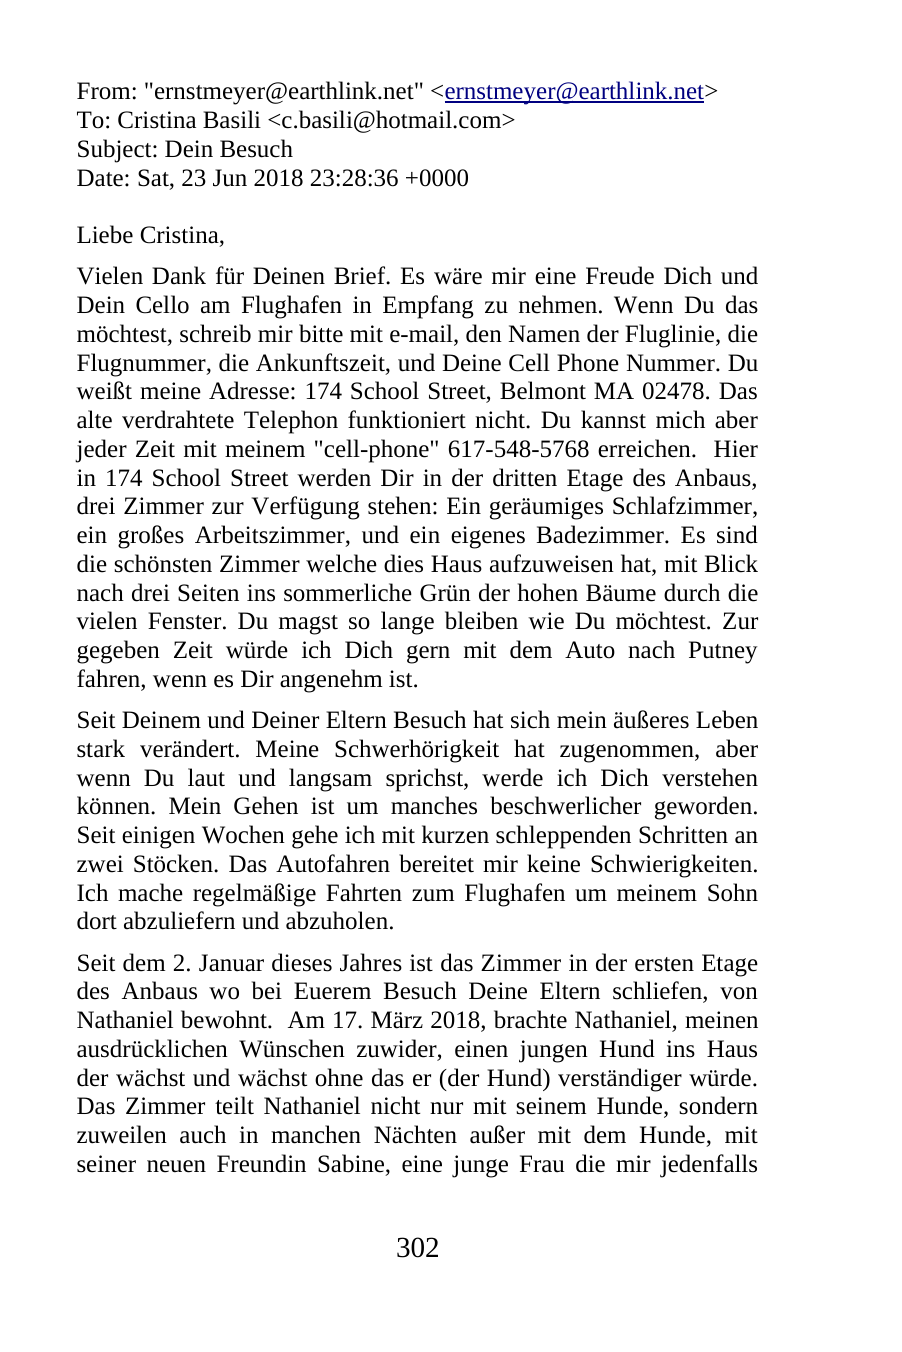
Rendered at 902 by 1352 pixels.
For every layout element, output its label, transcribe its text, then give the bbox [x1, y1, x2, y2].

text Vielen Dank für Deinen Brief. Es wäre mir eine Freude Dich und Dein Cello am Flughafen in Empfang zu nehmen. Wenn Du das möchtest, schreib mir bitte mit e-mail, den Namen der Fluglinie, die Flugnummer, die Ankunftszeit, und Deine Cell Phone Nummer. Du weißt meine Adresse: 174 School Street, Belmont MA 02478. Das alte verdrahtete Telephon funktioniert nicht. Du kannst mich aber jeder Zeit mit meinem "cell-phone" 617-548-5768 erreichen. Hier in 174 School Street werden Dir in der dritten Etage des Anbaus, drei Zimmer zur Verfügung stehen: Ein geräumiges Schlafzimmer, ein großes Arbeitszimmer, und ein eigenes Badezimmer. Es sind die schönsten Zimmer welche dies Haus aufzuweisen hat, mit Blick nach drei Seiten ins sommerliche Grün der hohen Bäume durch die vielen Fenster. Du magst so lange bleiben wie Du möchtest. Zur gegeben Zeit würde ich Dich gern mit dem Auto nach Putney fahren, wenn es Dir angenehm ist. [76, 261, 759, 693]
text Seit Deinem und Deiner Eltern Besuch hat sich mein äußeres Leben stark verändert. Meine Schwerhörigkeit hat zugenommen, aber wenn Du laut und langsam sprichst, werde ich Dich verstehen können. Mein Gehen ist um manches beschwerlicher geworden. Seit einigen Wochen gehe ich mit kurzen schleppenden Schritten an zwei Stöcken. Das Autofahren bereitet mir keine Schwierigkeiten. Ich mache regelmäßige Fahrten zum Flughafen um meinem Sohn dort abzuliefern und abzuholen. [76, 705, 759, 935]
text Subject: Dein Besuch [76, 134, 759, 163]
text Date: Sat, 23 Jun 2018 23:28:36 +0000 [76, 163, 759, 191]
text Seit dem 2. Januar dieses Jahres ist das Zimmer in der ersten Etage des Anbaus wo bei Euerem Besuch Deine Eltern schliefen, von Nathaniel bewohnt. Am 17. März 2018, brachte Nathaniel, meinen ausdrücklichen Wünschen zuwider, einen jungen Hund ins Haus der wächst und wächst ohne das er (der Hund) verständiger würde. Das Zimmer teilt Nathaniel nicht nur mit seinem Hunde, sondern zuweilen auch in manchen Nächten außer mit dem Hunde, mit seiner neuen Freundin Sabine, eine junge Frau die mir jedenfalls [76, 948, 759, 1178]
text From: "ernstmeyer@earthlink.net" <ernstmeyer@earthlink.net> [76, 76, 759, 105]
text To: Cristina Basili <c.basili@hotmail.com> [76, 105, 759, 134]
text Liebe Cristina, [76, 220, 759, 249]
